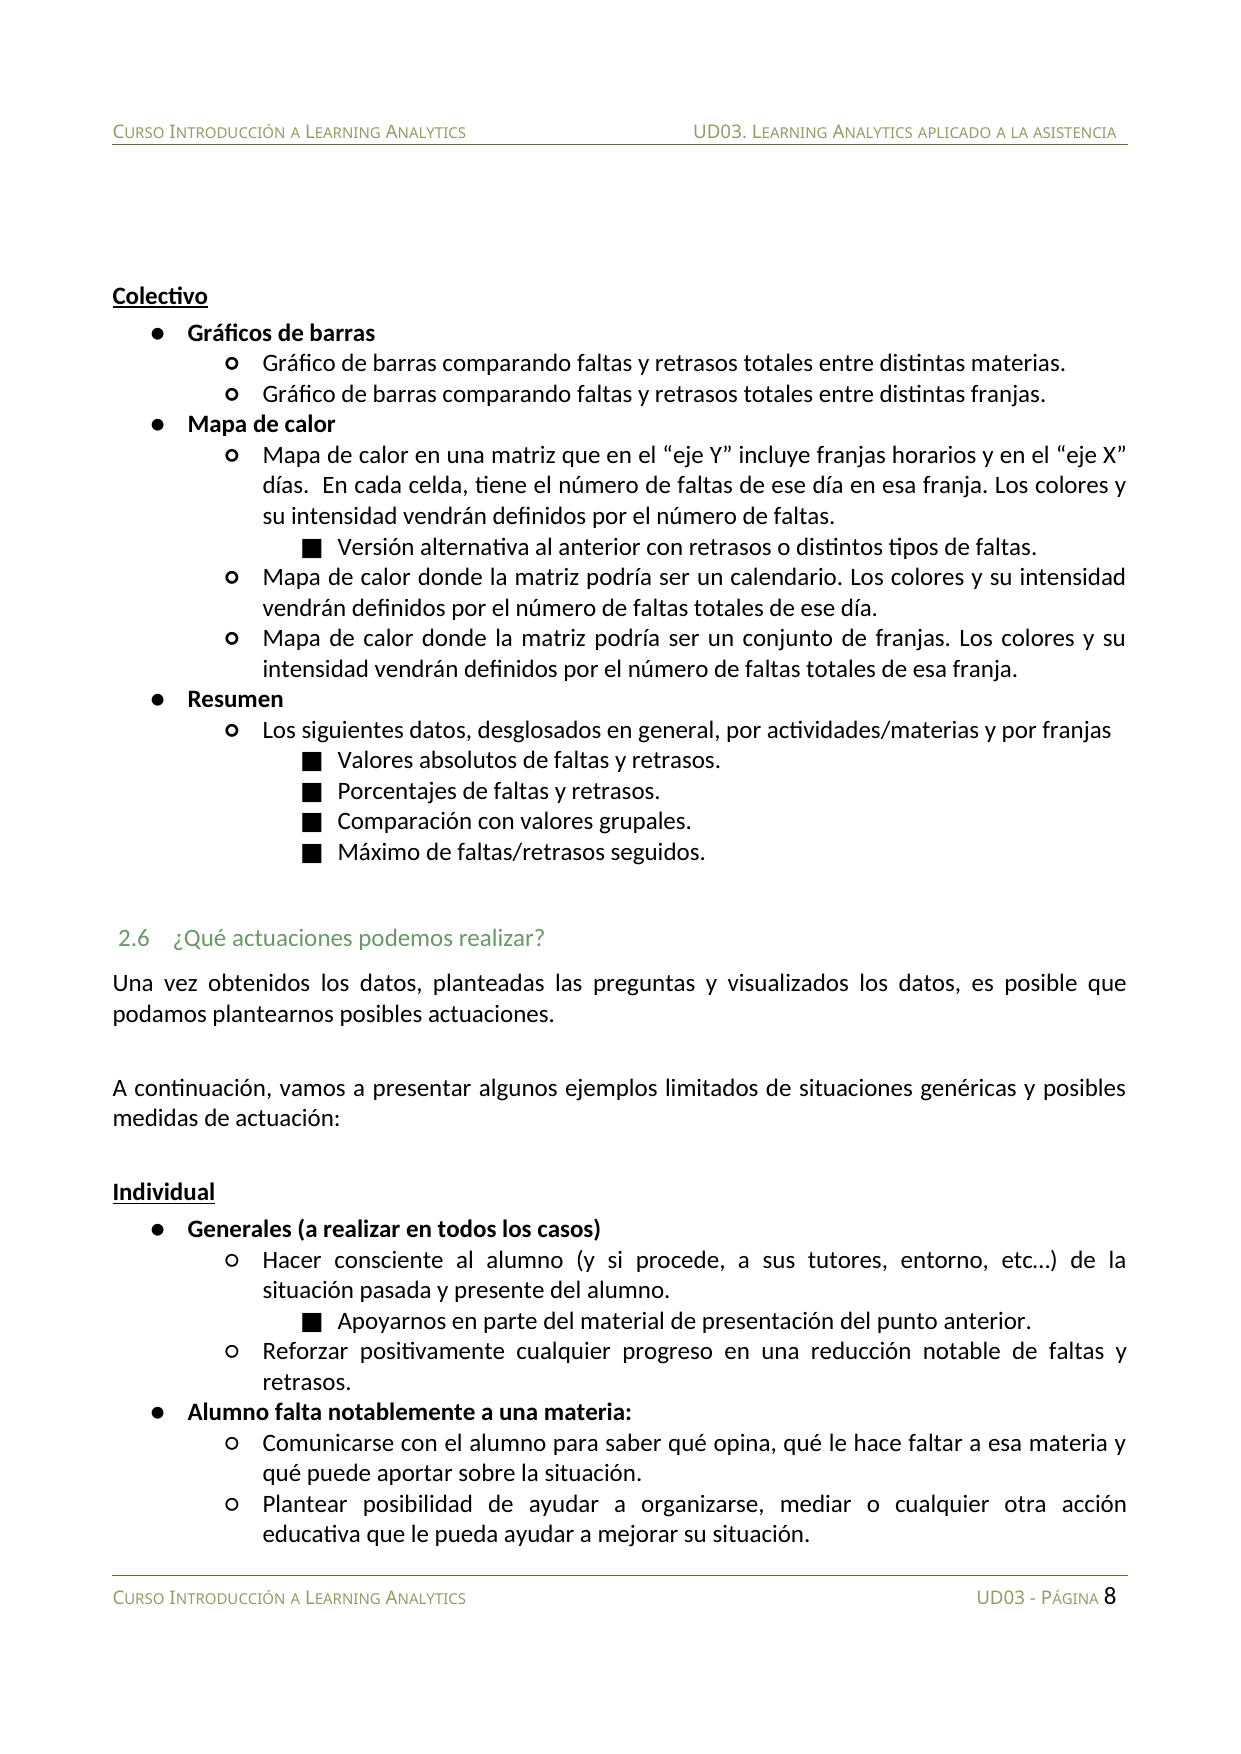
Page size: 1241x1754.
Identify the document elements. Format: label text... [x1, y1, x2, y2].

list Máximo de faltas/retrasos seguidos. [300, 836, 1128, 866]
list Mapa de calor donde la matriz podría ser un conjunto de franjas. Los colores y su intensidad vendrán definidos por el número de faltas totales de esa franja. [225, 622, 1128, 683]
list Apoyarnos en parte del material de presentación del punto anterior. [300, 1305, 1128, 1336]
list Generales (a realizar en todos los casos) [150, 1213, 1128, 1244]
list Gráficos de barras [150, 317, 1128, 347]
list Valores absolutos de faltas y retrasos. [300, 744, 1128, 775]
list Comparación con valores grupales. [300, 805, 1128, 836]
text Colectivo [112, 280, 1128, 311]
list Hacer consciente al alumno (y si procede, a sus tutores, entorno, etc…) de la situación pasada y presente del alumno. [225, 1244, 1128, 1305]
text Individual [112, 1176, 1128, 1207]
list Resumen [150, 683, 1128, 714]
list Versión alternativa al anterior con retrasos o distintos tipos de faltas. [300, 531, 1128, 561]
list Plantear posibilidad de ayudar a organizarse, mediar o cualquier otra acción educativa que le pueda ayudar a mejorar su situación. [225, 1488, 1128, 1549]
text A continuación, vamos a presentar algunos ejemplos limitados de situaciones genéricas y posibles medidas de actuación: [112, 1072, 1128, 1133]
list Mapa de calor en una matriz que en el “eje Y” incluye franjas horarios y en el “eje X” días. En cada celda, tiene el número de faltas de ese día en esa franja. Los colores y su intensidad vendrán definidos por el número de faltas. [225, 439, 1128, 531]
list Los siguientes datos, desglosados en general, por actividades/materias y por franjas [225, 714, 1128, 744]
list Gráfico de barras comparando faltas y retrasos totales entre distintas materias. [225, 347, 1128, 378]
list Comunicarse con el alumno para saber qué opina, qué le hace faltar a esa materia y qué puede aportar sobre la situación. [225, 1427, 1128, 1488]
list Alumno falta notablemente a una materia: [150, 1397, 1128, 1427]
subtitle ¿Qué actuaciones podemos realizar? [112, 922, 1128, 953]
list Gráfico de barras comparando faltas y retrasos totales entre distintas franjas. [225, 378, 1128, 408]
list Porcentajes de faltas y retrasos. [300, 775, 1128, 805]
text Una vez obtenidos los datos, planteadas las preguntas y visualizados los datos, es posible que podamos plantearnos posibles actuaciones. [112, 967, 1128, 1028]
list Mapa de calor donde la matriz podría ser un calendario. Los colores y su intensidad vendrán definidos por el número de faltas totales de ese día. [225, 561, 1128, 622]
list Reforzar positivamente cualquier progreso en una reducción notable de faltas y retrasos. [225, 1336, 1128, 1397]
list Mapa de calor [150, 408, 1128, 439]
